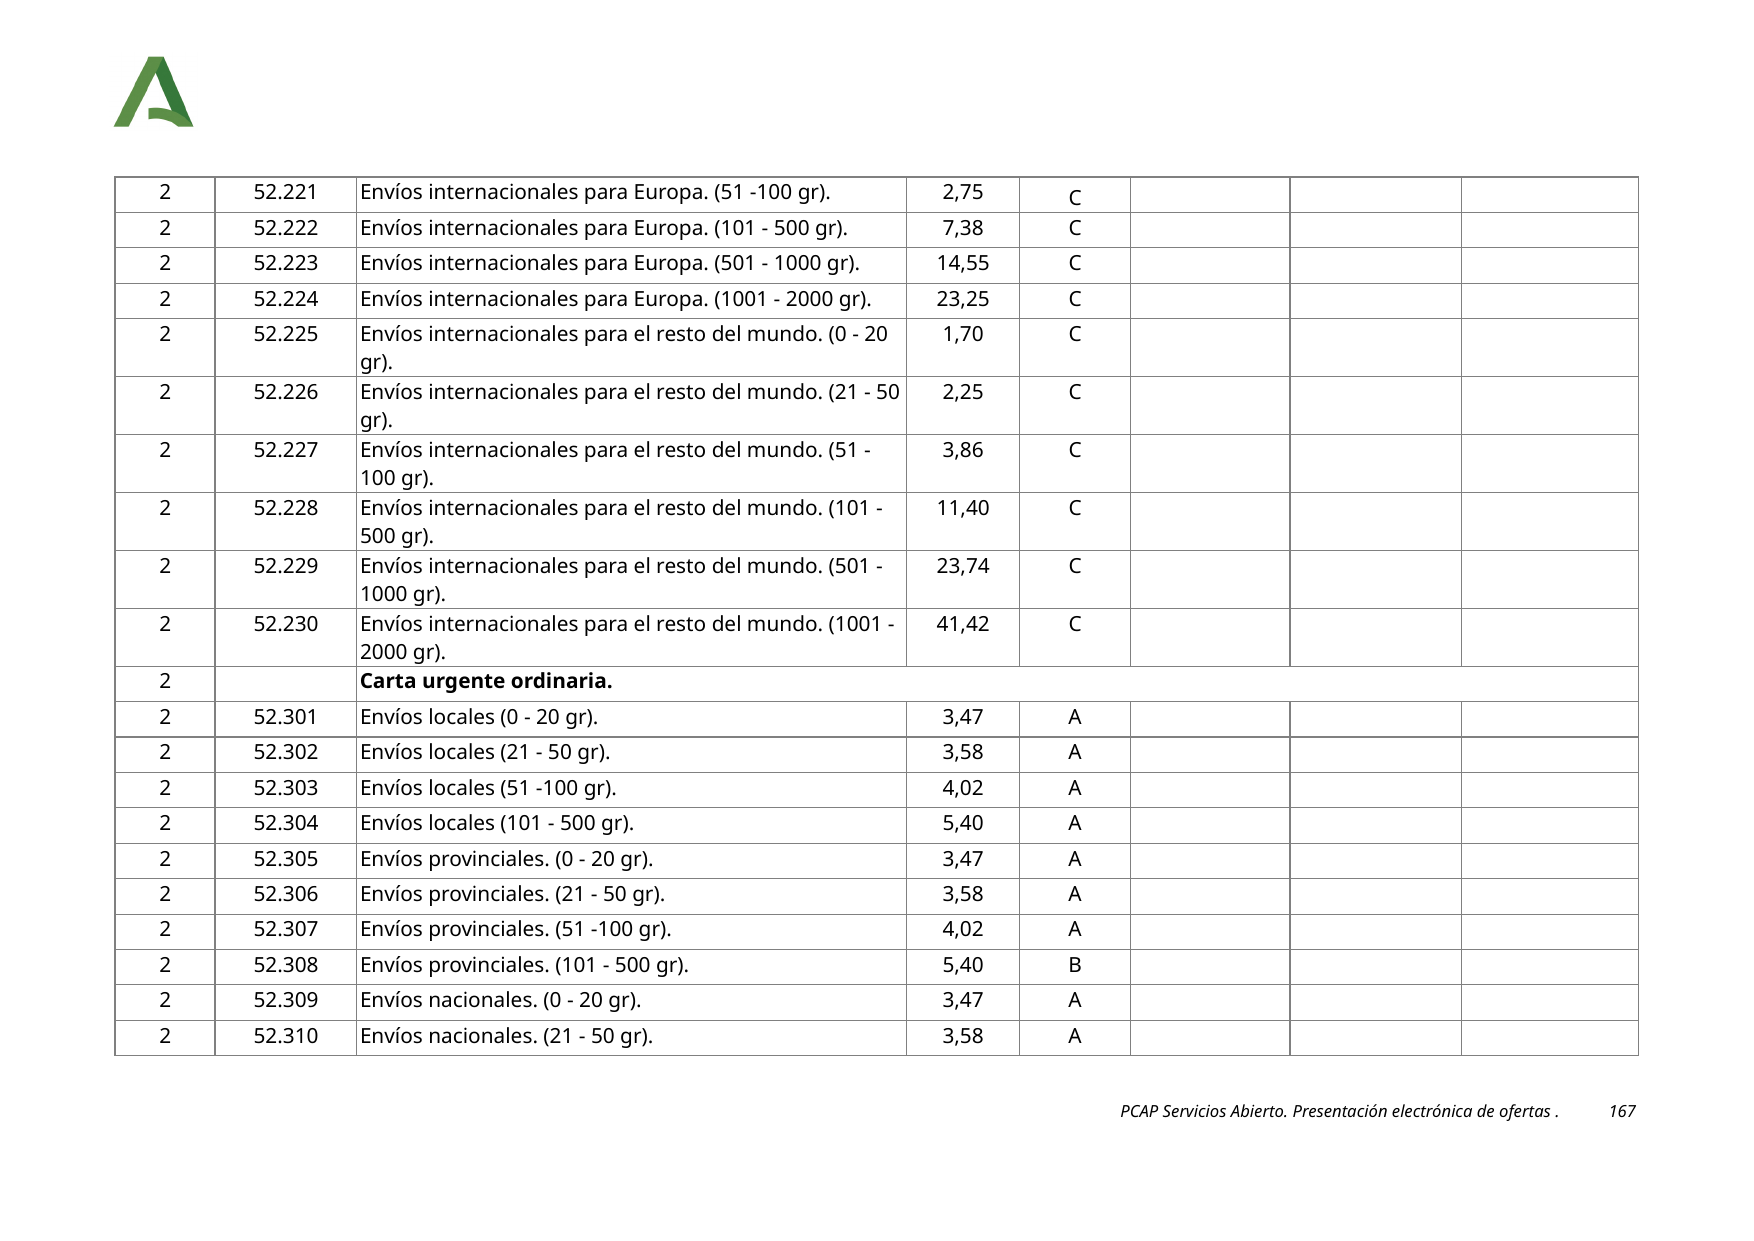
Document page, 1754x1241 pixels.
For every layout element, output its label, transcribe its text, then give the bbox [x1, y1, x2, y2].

table_cell C [1020, 493, 1130, 550]
table_cell 52.227 [216, 435, 356, 492]
table_cell 52.301 [216, 702, 356, 736]
table_cell 52.224 [216, 284, 356, 318]
table_cell [1131, 178, 1289, 212]
table_cell [1131, 551, 1289, 608]
table_cell 52.223 [216, 248, 356, 283]
table_cell 52.221 [216, 178, 356, 212]
table_cell Envíos provinciales. (0 - 20 gr). [357, 844, 906, 878]
table_cell 2 [116, 773, 214, 807]
table_cell 4,02 [907, 773, 1019, 807]
table_cell [1291, 284, 1461, 318]
table_cell C [1020, 319, 1130, 376]
table_cell [1462, 248, 1638, 283]
table_cell A [1020, 879, 1130, 913]
table_cell 2 [116, 493, 214, 550]
table_cell [1462, 284, 1638, 318]
table_cell [1291, 879, 1461, 913]
table_cell [1462, 377, 1638, 434]
table_cell C [1020, 248, 1130, 283]
table_cell B [1020, 950, 1130, 984]
table_cell 52.222 [216, 213, 356, 247]
table_cell [1131, 702, 1289, 736]
table_cell [1291, 808, 1461, 843]
table_cell [1291, 213, 1461, 247]
table_cell 3,58 [907, 1021, 1019, 1055]
table_cell 5,40 [907, 808, 1019, 843]
table_cell [1462, 1021, 1638, 1055]
table_cell 52.304 [216, 808, 356, 843]
table_cell Envíos internacionales para el resto del mundo. (1001 - 2000 gr). [357, 609, 906, 666]
table_cell 3,47 [907, 844, 1019, 878]
table_cell [1131, 493, 1289, 550]
table_cell 23,74 [907, 551, 1019, 608]
table_cell Envíos provinciales. (51 -100 gr). [357, 915, 906, 949]
table_cell 52.305 [216, 844, 356, 878]
table_cell 52.310 [216, 1021, 356, 1055]
table_cell C [1020, 178, 1130, 212]
table_cell 1,70 [907, 319, 1019, 376]
table_cell [1291, 950, 1461, 984]
table_cell Envíos internacionales para el resto del mundo. (21 - 50 gr). [357, 377, 906, 434]
table_cell 2 [116, 248, 214, 283]
table_cell 52.226 [216, 377, 356, 434]
table_cell [1291, 493, 1461, 550]
table_cell [1131, 950, 1289, 984]
table_cell Carta urgente ordinaria. [357, 667, 1638, 701]
table_cell [1462, 609, 1638, 666]
table_cell 2 [116, 738, 214, 772]
table_cell [1462, 702, 1638, 736]
table_cell 52.309 [216, 985, 356, 1020]
table_cell 3,58 [907, 879, 1019, 913]
table_cell [1131, 844, 1289, 878]
table_cell A [1020, 985, 1130, 1020]
table_cell [1462, 950, 1638, 984]
table_cell 2 [116, 844, 214, 878]
table_cell [1131, 213, 1289, 247]
table_cell 52.308 [216, 950, 356, 984]
table_cell A [1020, 738, 1130, 772]
table_cell [1291, 248, 1461, 283]
table_cell Envíos locales (0 - 20 gr). [357, 702, 906, 736]
table_cell [1131, 377, 1289, 434]
table_cell 2 [116, 609, 214, 666]
table_cell 3,58 [907, 738, 1019, 772]
table_cell [1131, 879, 1289, 913]
table_cell [216, 667, 356, 701]
table_cell 14,55 [907, 248, 1019, 283]
table_cell [1291, 702, 1461, 736]
table_cell 2 [116, 915, 214, 949]
table_cell Envíos locales (21 - 50 gr). [357, 738, 906, 772]
table_cell [1462, 844, 1638, 878]
table_cell A [1020, 773, 1130, 807]
table_cell Envíos internacionales para Europa. (1001 - 2000 gr). [357, 284, 906, 318]
table_cell 2 [116, 284, 214, 318]
table_cell 5,40 [907, 950, 1019, 984]
table_cell 52.229 [216, 551, 356, 608]
table_cell [1462, 319, 1638, 376]
table_cell Envíos internacionales para el resto del mundo. (51 -100 gr). [357, 435, 906, 492]
table_cell [1131, 435, 1289, 492]
table_cell [1462, 985, 1638, 1020]
table_cell [1291, 377, 1461, 434]
table_cell [1291, 773, 1461, 807]
table_cell C [1020, 213, 1130, 247]
table_cell 52.228 [216, 493, 356, 550]
table_cell [1462, 493, 1638, 550]
table_cell 52.306 [216, 879, 356, 913]
table_cell C [1020, 609, 1130, 666]
table_cell C [1020, 284, 1130, 318]
table_cell Envíos internacionales para el resto del mundo. (501 - 1000 gr). [357, 551, 906, 608]
table_cell [1291, 551, 1461, 608]
table_cell [1462, 551, 1638, 608]
table_cell [1131, 1021, 1289, 1055]
table_cell [1462, 879, 1638, 913]
table_cell 52.302 [216, 738, 356, 772]
table_cell 2 [116, 551, 214, 608]
table_cell 52.230 [216, 609, 356, 666]
table_cell 52.303 [216, 773, 356, 807]
table_cell [1131, 985, 1289, 1020]
table_cell [1291, 319, 1461, 376]
table_cell [1131, 738, 1289, 772]
table_cell [1462, 915, 1638, 949]
table_cell C [1020, 377, 1130, 434]
table_cell [1131, 773, 1289, 807]
table_cell [1291, 178, 1461, 212]
table_cell [1462, 773, 1638, 807]
table_cell [1462, 808, 1638, 843]
table_cell 3,47 [907, 702, 1019, 736]
table_cell C [1020, 435, 1130, 492]
table_cell 3,47 [907, 985, 1019, 1020]
table_cell [1291, 915, 1461, 949]
table_cell Envíos locales (51 -100 gr). [357, 773, 906, 807]
table_cell [1462, 435, 1638, 492]
table_cell A [1020, 915, 1130, 949]
table_cell Envíos locales (101 - 500 gr). [357, 808, 906, 843]
table_cell Envíos internacionales para Europa. (501 - 1000 gr). [357, 248, 906, 283]
table_cell A [1020, 844, 1130, 878]
table_cell 2 [116, 950, 214, 984]
table_cell [1131, 915, 1289, 949]
table_cell 2 [116, 1021, 214, 1055]
table_cell Envíos nacionales. (0 - 20 gr). [357, 985, 906, 1020]
table_cell [1291, 738, 1461, 772]
table_cell [1291, 609, 1461, 666]
table_cell [1462, 738, 1638, 772]
table_cell 2,75 [907, 178, 1019, 212]
table_cell A [1020, 702, 1130, 736]
table_cell 2 [116, 178, 214, 212]
table_cell 2,25 [907, 377, 1019, 434]
table_cell 4,02 [907, 915, 1019, 949]
table_cell Envíos internacionales para Europa. (51 -100 gr). [357, 178, 906, 212]
table_cell 23,25 [907, 284, 1019, 318]
table_cell 2 [116, 435, 214, 492]
table_cell [1291, 1021, 1461, 1055]
table_cell 52.225 [216, 319, 356, 376]
table_cell [1131, 609, 1289, 666]
table_cell 52.307 [216, 915, 356, 949]
picture [109, 52, 198, 131]
table_cell [1131, 284, 1289, 318]
table_cell 2 [116, 879, 214, 913]
table_cell [1462, 178, 1638, 212]
table_cell 2 [116, 377, 214, 434]
table_cell C [1020, 551, 1130, 608]
table_cell A [1020, 1021, 1130, 1055]
table_cell Envíos internacionales para Europa. (101 - 500 gr). [357, 213, 906, 247]
table_cell 2 [116, 985, 214, 1020]
table_cell [1131, 319, 1289, 376]
table_cell Envíos internacionales para el resto del mundo. (101 - 500 gr). [357, 493, 906, 550]
table_cell [1131, 808, 1289, 843]
table_cell [1291, 844, 1461, 878]
table_cell Envíos provinciales. (21 - 50 gr). [357, 879, 906, 913]
table_cell Envíos nacionales. (21 - 50 gr). [357, 1021, 906, 1055]
table_cell 2 [116, 213, 214, 247]
table_cell 41,42 [907, 609, 1019, 666]
table_cell [1131, 248, 1289, 283]
table_cell 2 [116, 667, 214, 701]
table_cell A [1020, 808, 1130, 843]
table_cell 7,38 [907, 213, 1019, 247]
table_cell 2 [116, 319, 214, 376]
table_cell [1291, 435, 1461, 492]
table_cell Envíos internacionales para el resto del mundo. (0 - 20 gr). [357, 319, 906, 376]
table_cell 11,40 [907, 493, 1019, 550]
table_cell [1291, 985, 1461, 1020]
table_cell [1462, 213, 1638, 247]
table_cell 3,86 [907, 435, 1019, 492]
table_cell 2 [116, 808, 214, 843]
table_cell Envíos provinciales. (101 - 500 gr). [357, 950, 906, 984]
table_cell 2 [116, 702, 214, 736]
